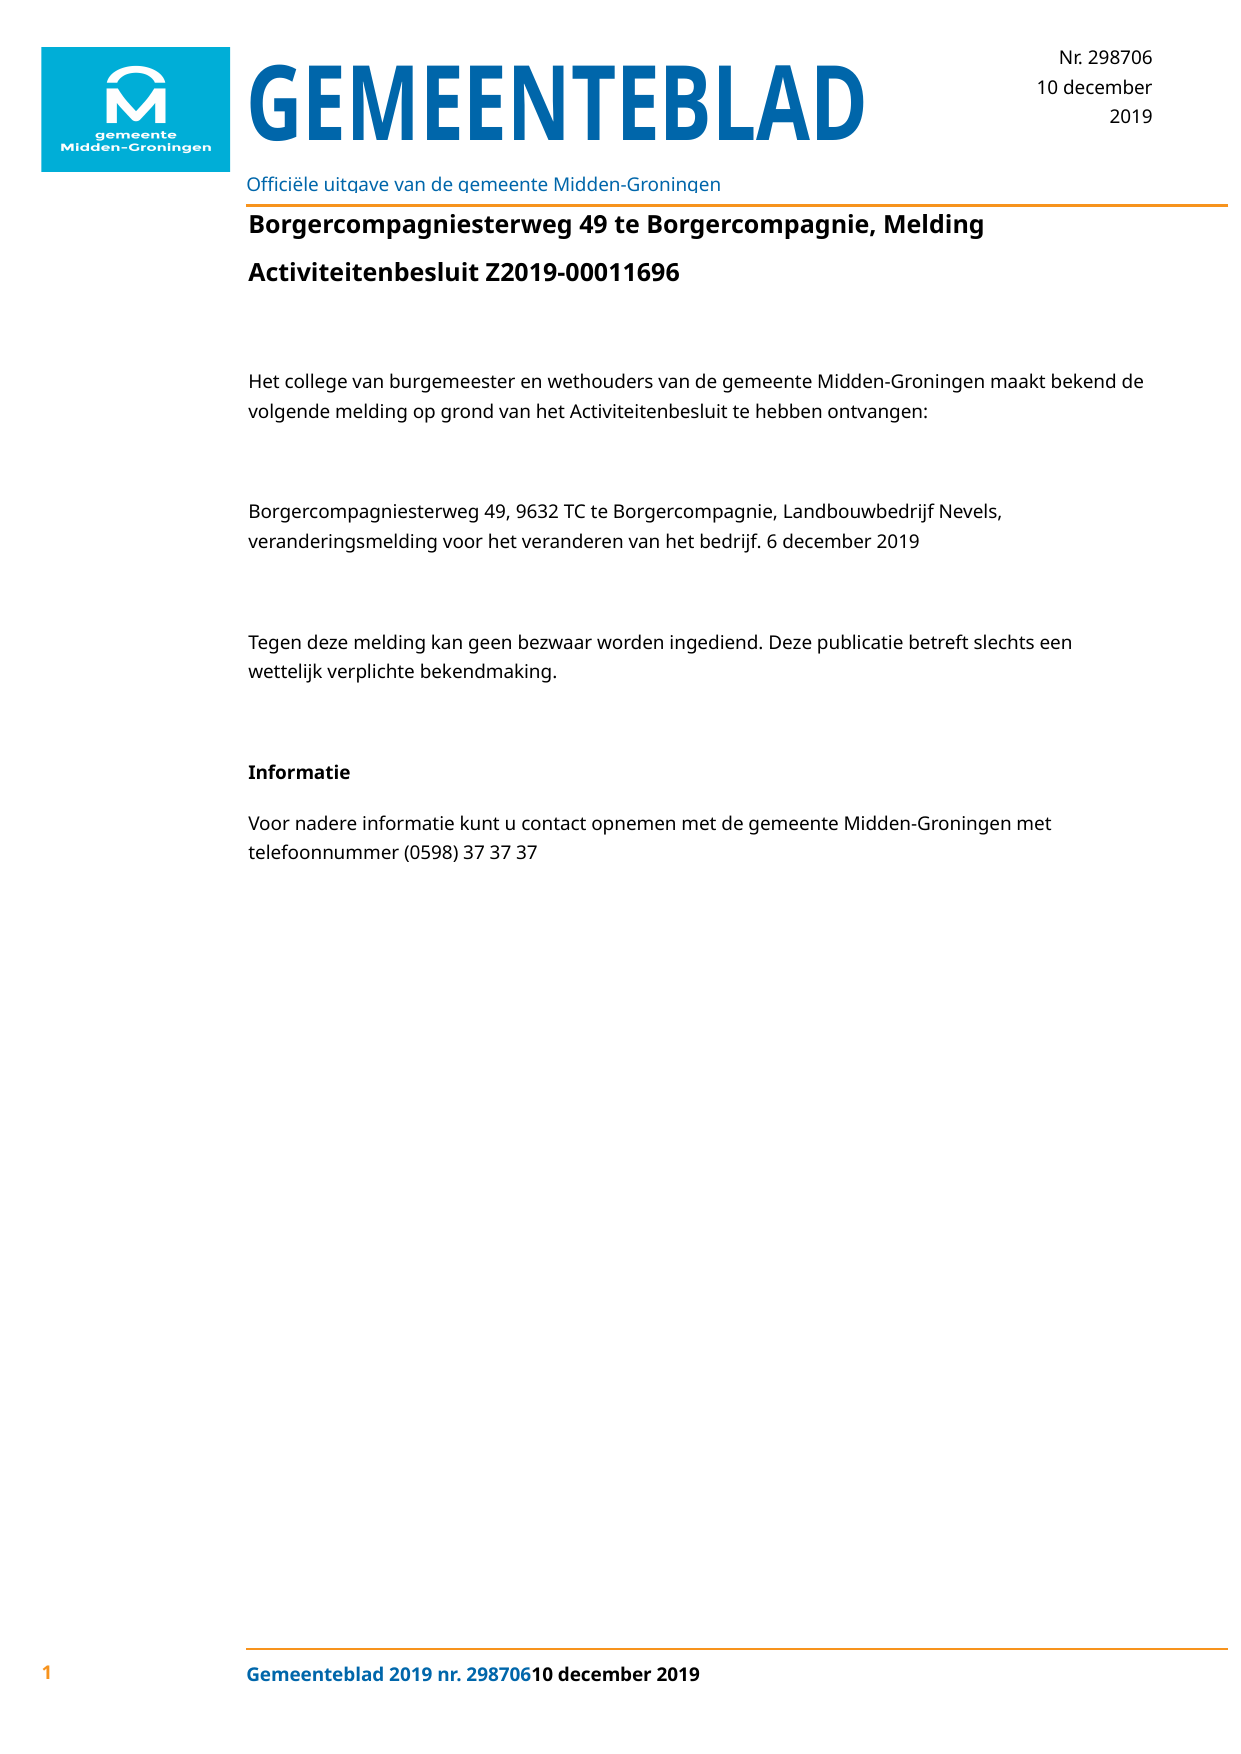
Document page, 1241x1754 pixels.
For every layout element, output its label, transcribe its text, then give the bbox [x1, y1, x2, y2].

text Het college van burgemeester en wethouders van de gemeente Midden-Groningen maakt bekend de volgende melding op grond van het Activiteitenbesluit te hebben ontvangen: [248, 368, 1152, 424]
text Borgercompagniesterweg 49 te Borgercompagnie, Melding Activiteitenbesluit Z2019-00011696 [248, 207, 1152, 288]
picture [107, 89, 165, 122]
text Informatie [248, 759, 1152, 785]
text Tegen deze melding kan geen bezwaar worden ingediend. Deze publicatie betreft slechts een wettelijk verplichte bekendmaking. [248, 629, 1152, 684]
picture [184, 146, 190, 153]
picture [108, 66, 164, 82]
text Borgercompagniesterweg 49, 9632 TC te Borgercompagnie, Landbouwbedrijf Nevels, veranderingsmelding voor het veranderen van het bedrijf. 6 december 2019 [248, 499, 1152, 554]
text Voor nadere informatie kunt u contact opnemen met de gemeente Midden-Groningen met telefoonnummer (0598) 37 37 37 [248, 810, 1152, 865]
